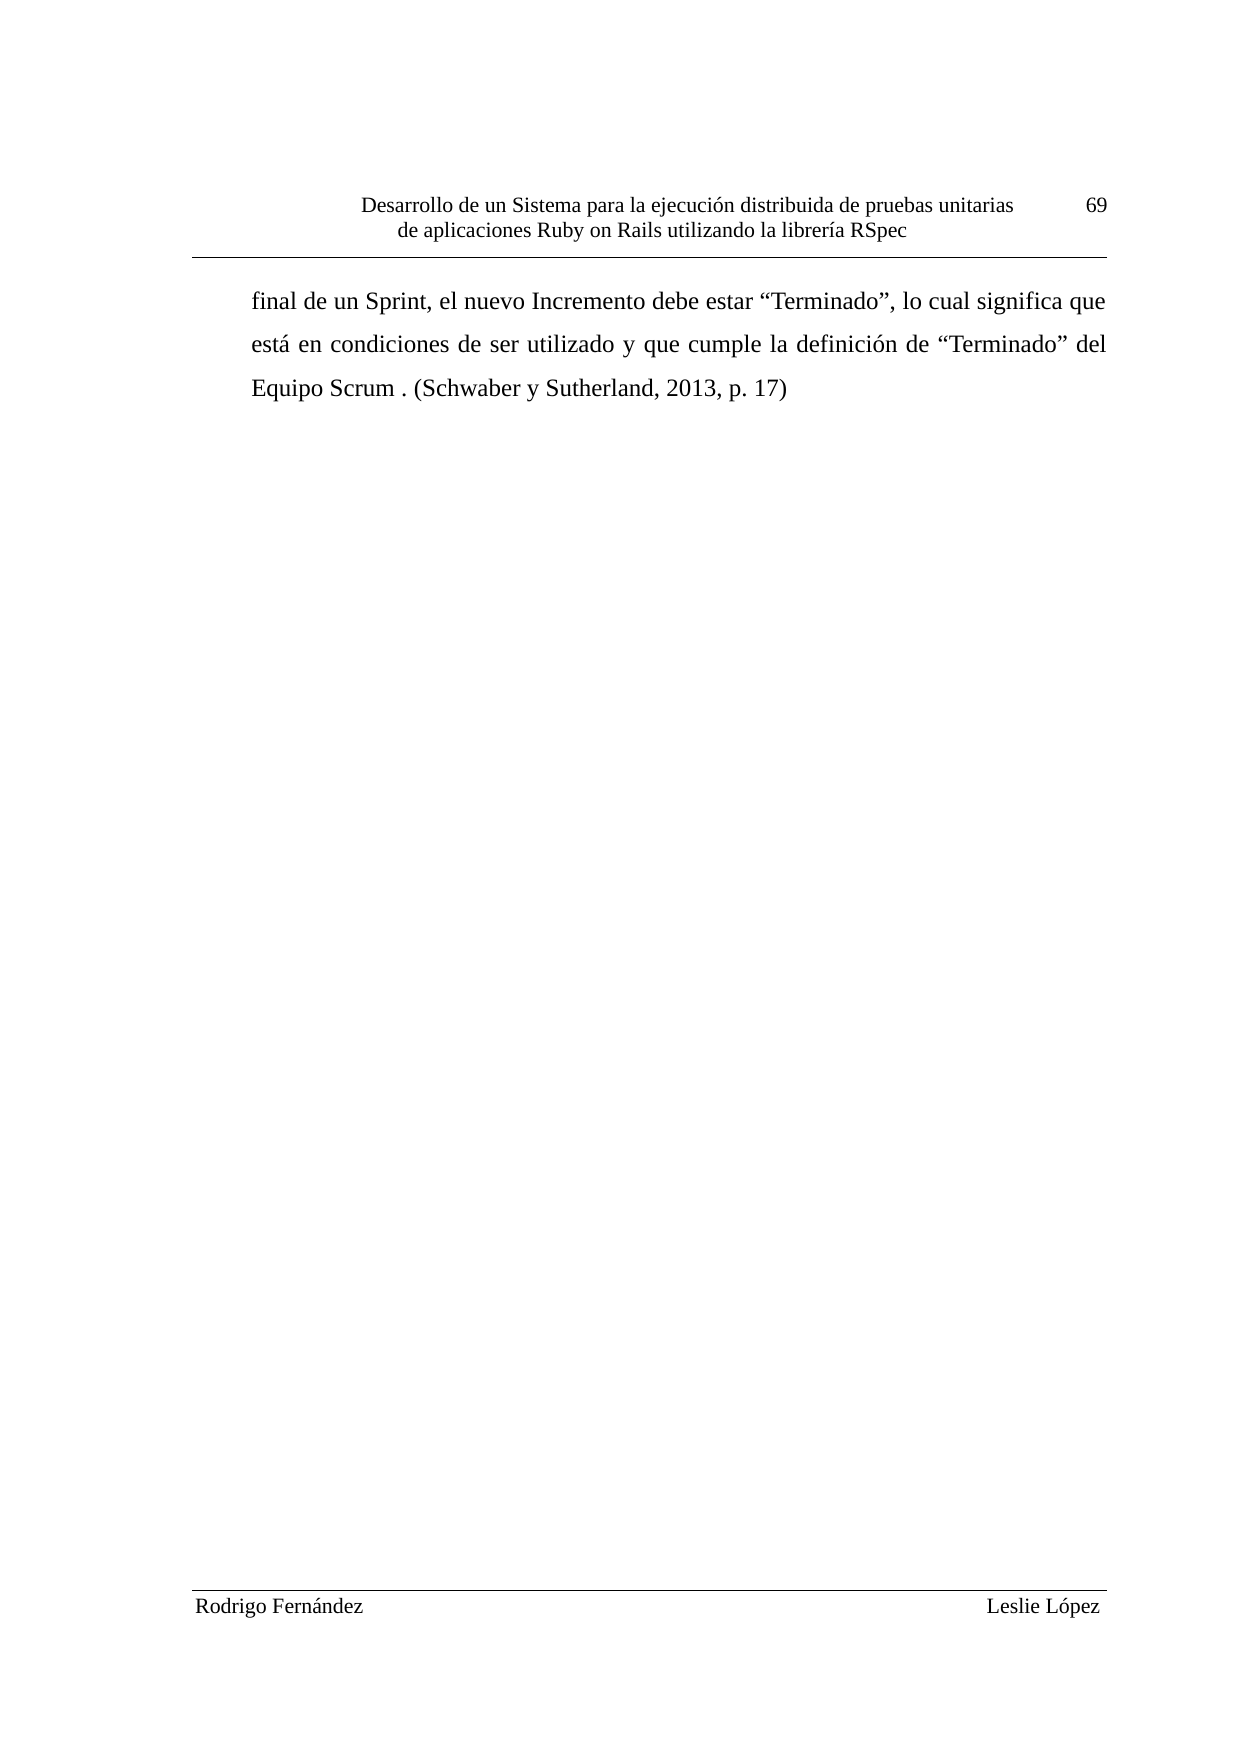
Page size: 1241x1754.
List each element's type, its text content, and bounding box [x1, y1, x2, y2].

text final de un Sprint, el nuevo Incremento debe estar “Terminado”, lo cual significa que está en condiciones de ser utilizado y que cumple la definición de “Terminado” del Equipo Scrum . (Schwaber y Sutherland, 2013, p. 17) [251, 286, 1107, 401]
